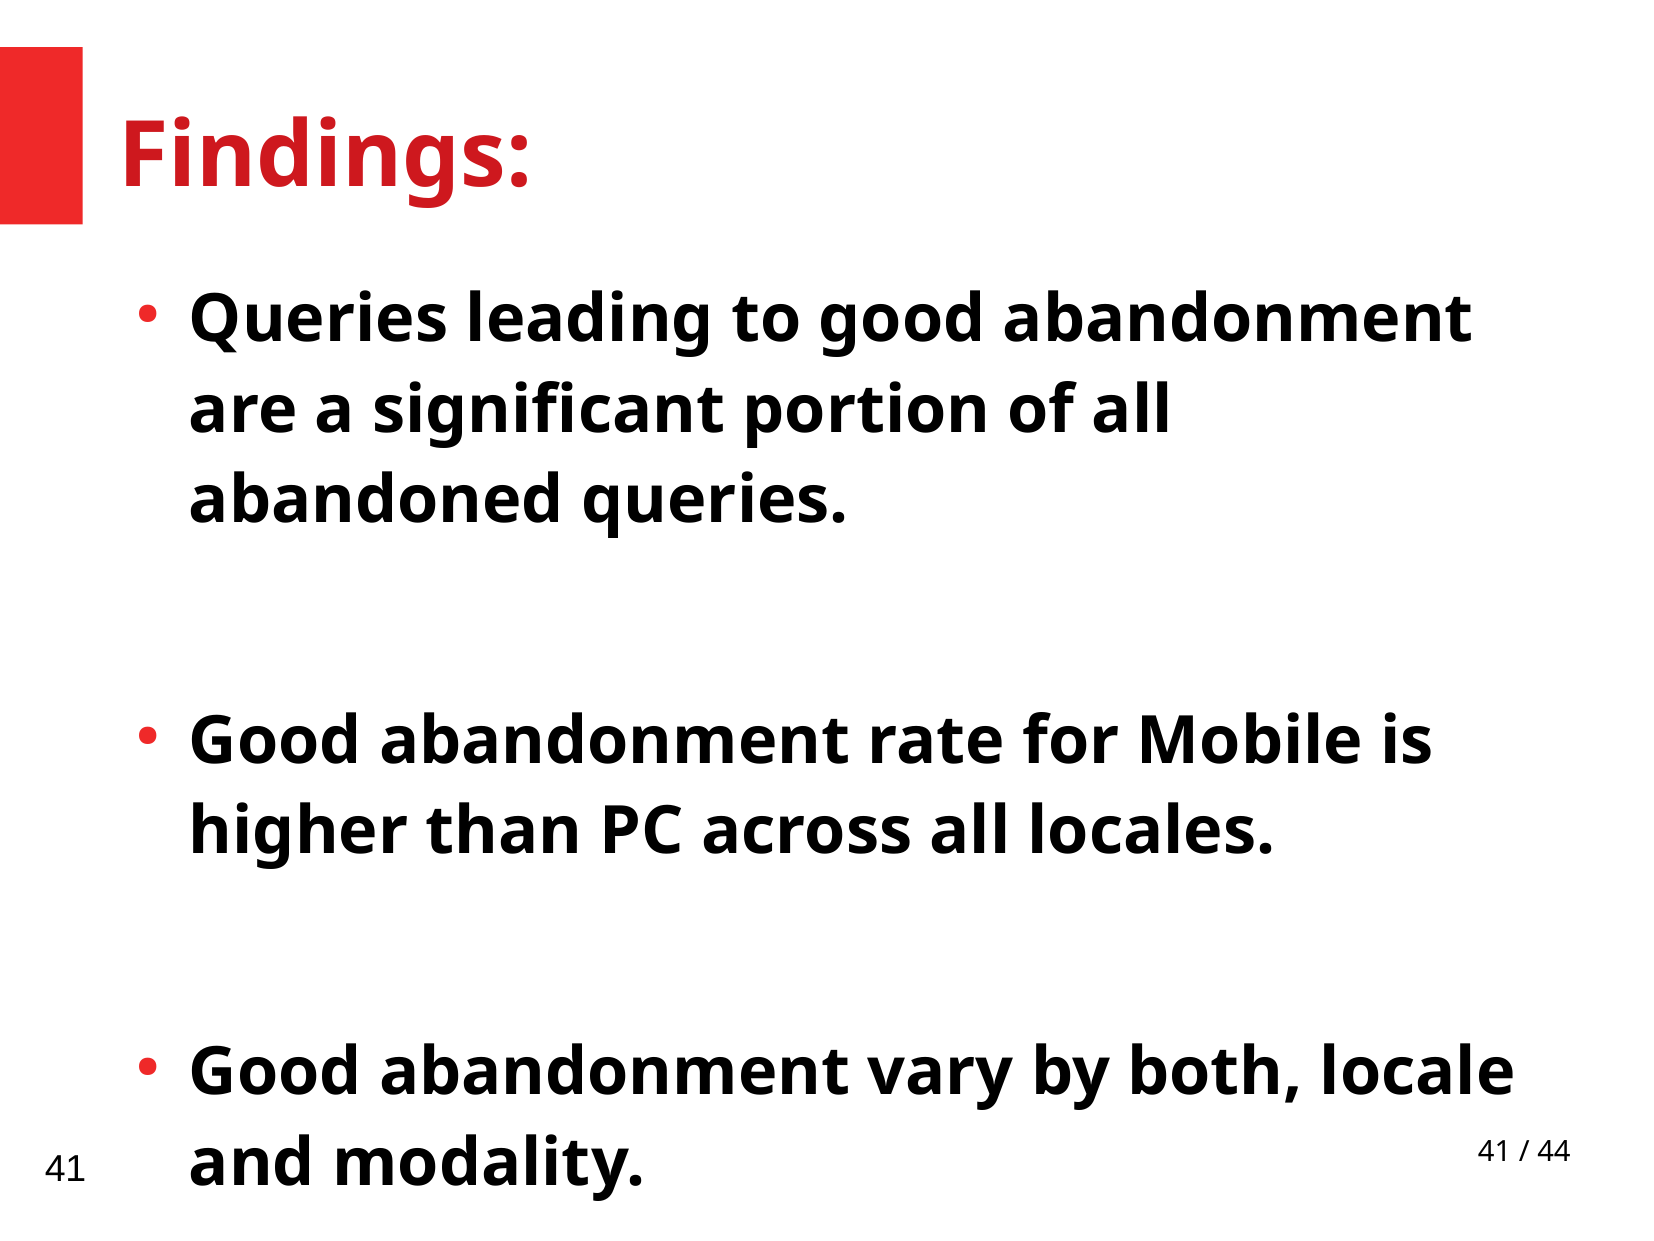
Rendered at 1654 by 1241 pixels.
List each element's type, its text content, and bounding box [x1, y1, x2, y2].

title Findings: [118, 49, 1571, 257]
text_box 41 [30, 1140, 106, 1197]
list Queries leading to good abandonment are a significant portion of all abandoned queries. Good abandonment rate for Mobile is higher than PC across all locales. Good abandonment vary by both, locale and modality. [118, 270, 1536, 1186]
